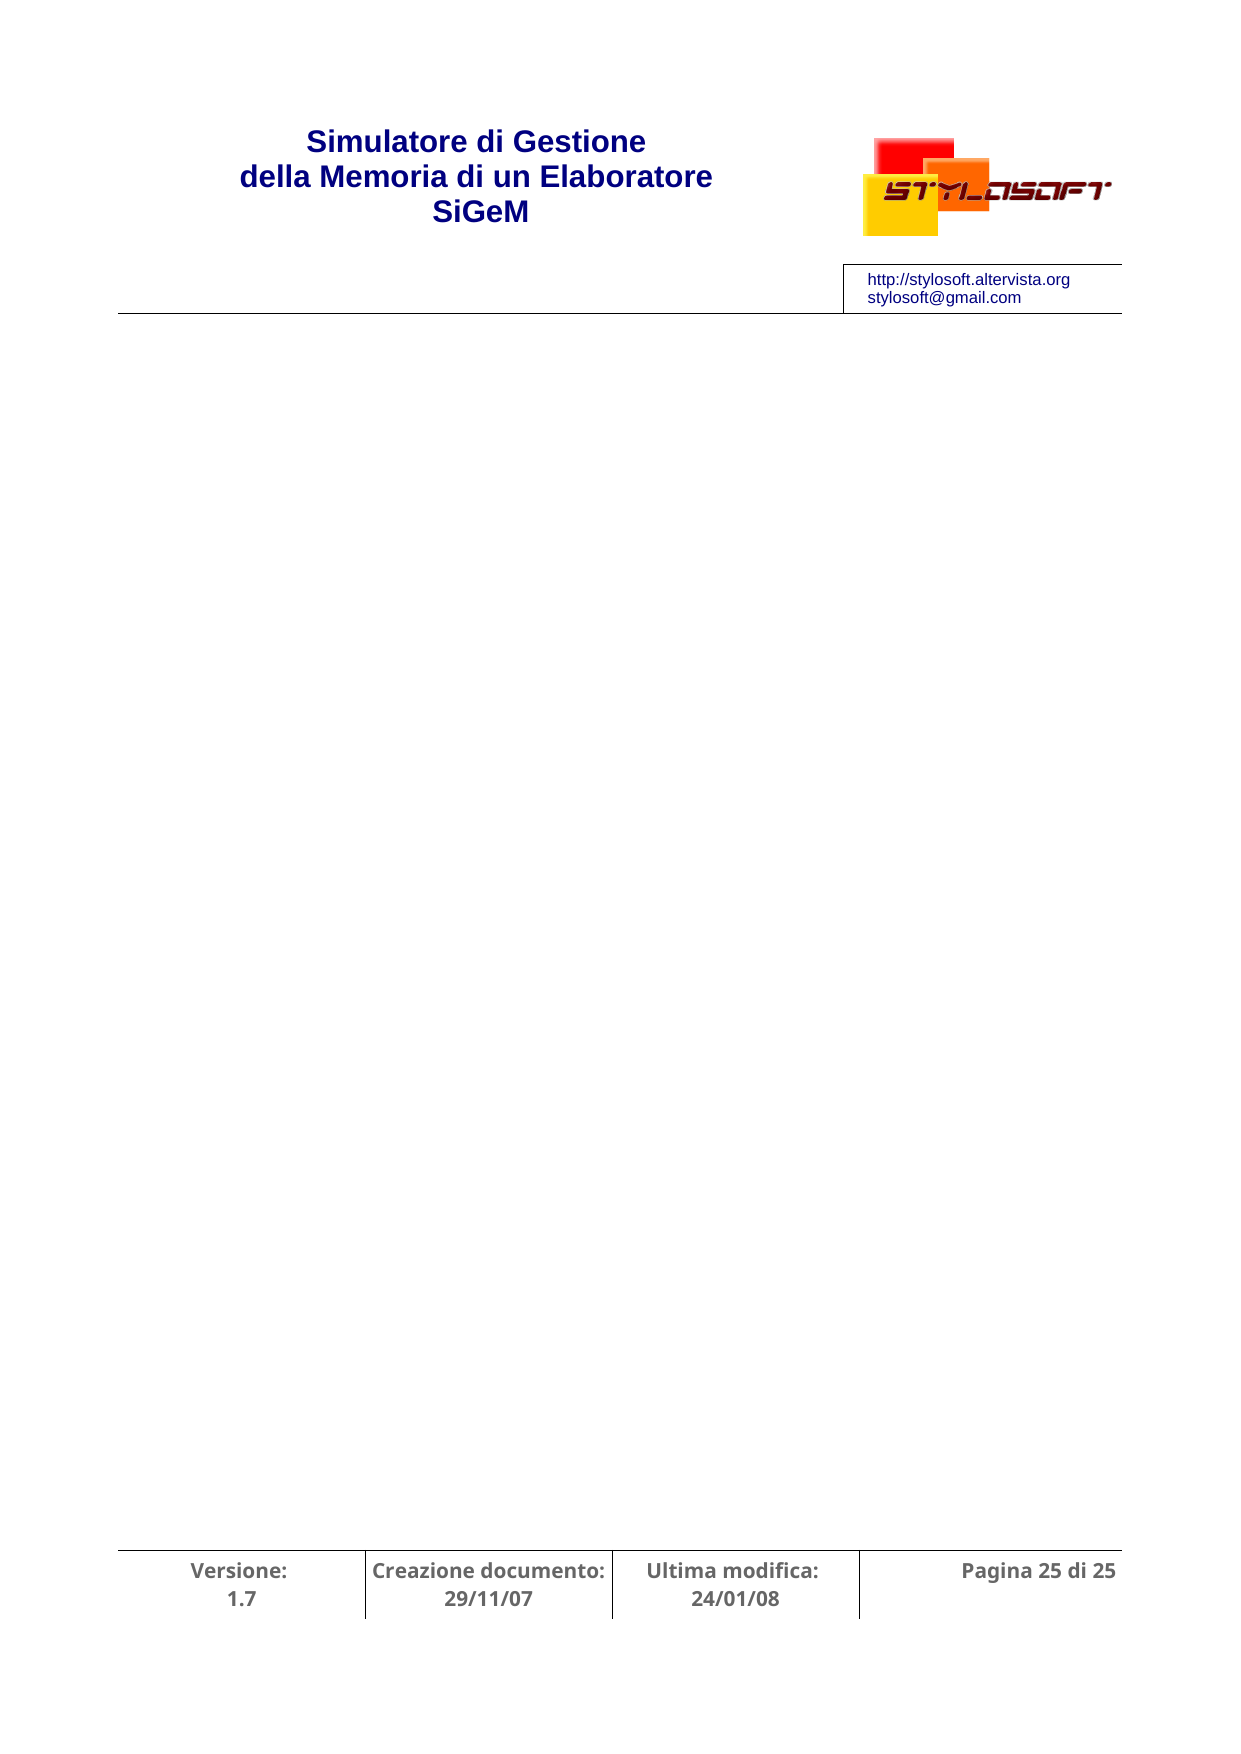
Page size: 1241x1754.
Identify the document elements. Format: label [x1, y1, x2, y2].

picture [848, 123, 1117, 247]
